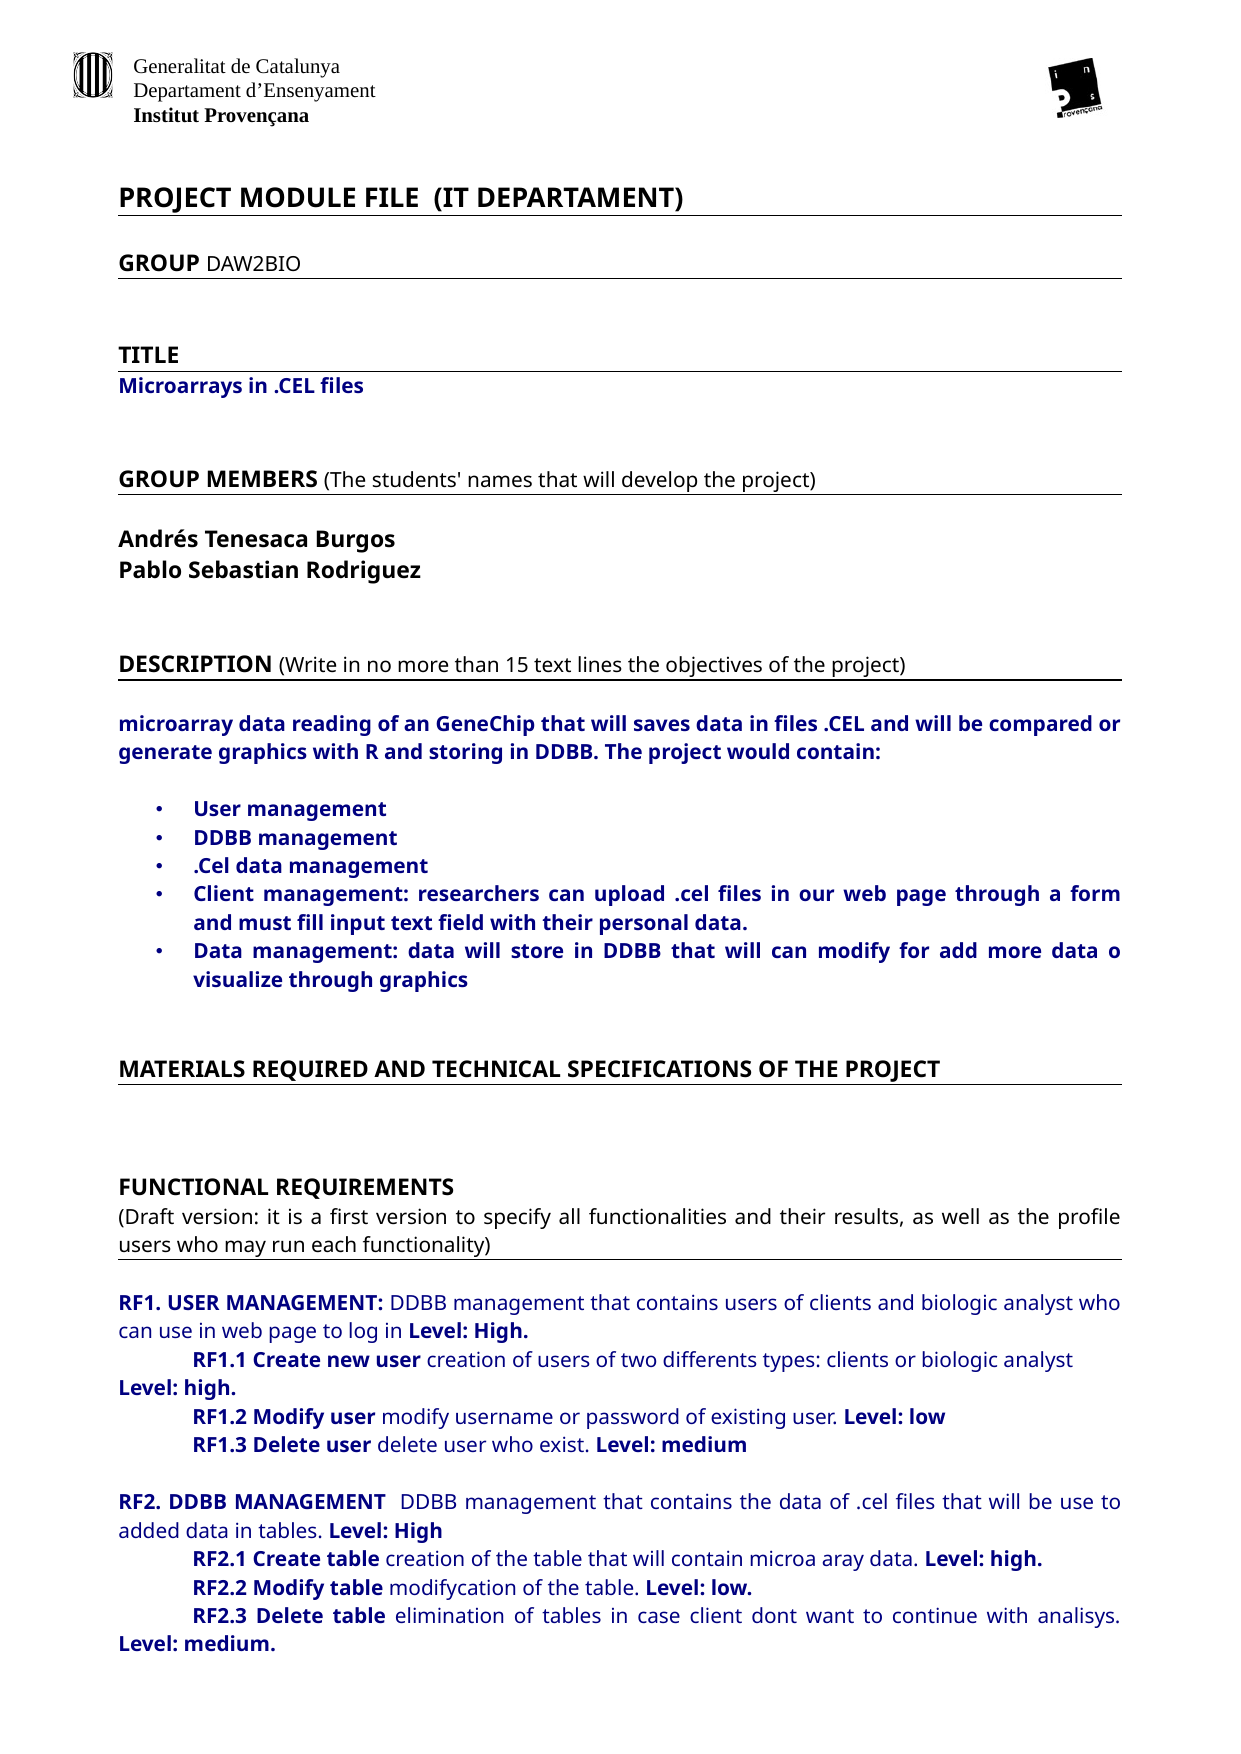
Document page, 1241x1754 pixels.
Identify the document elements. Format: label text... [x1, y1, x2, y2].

text PROJECT MODULE FILE (IT DEPARTAMENT) [118, 178, 1122, 215]
text RF2. DDBB MANAGEMENT DDBB management that contains the data of .cel files that will be use to added data in tables. Level: High [118, 1487, 1122, 1544]
picture [1031, 58, 1118, 118]
text GROUP DAW2BIO [118, 247, 1122, 278]
text Pablo Sebastian Rodriguez [118, 554, 1122, 586]
text Microarrays in .CEL files [118, 372, 1122, 400]
text RF2.2 Modify table modifycation of the table. Level: low. [118, 1573, 1122, 1601]
text microarray data reading of an GeneChip that will saves data in files .CEL and will be compared or generate graphics with R and storing in DDBB. The project would contain: [118, 709, 1122, 766]
text Andrés Tenesaca Burgos [118, 523, 1122, 554]
text MATERIALS REQUIRED AND TECHNICAL SPECIFICATIONS OF THE PROJECT [118, 1053, 1122, 1084]
text RF1. USER MANAGEMENT: DDBB management that contains users of clients and biologic analyst who can use in web page to log in Level: High. [118, 1288, 1122, 1345]
text DESCRIPTION (Write in no more than 15 text lines the objectives of the project) [118, 648, 1122, 679]
text RF2.3 Delete table elimination of tables in case client dont want to continue with analisys. Level: medium. [118, 1601, 1122, 1658]
text RF1.3 Delete user delete user who exist. Level: medium [118, 1430, 1122, 1459]
text RF2.1 Create table creation of the table that will contain microa aray data. Level: high. [118, 1544, 1122, 1573]
text GROUP MEMBERS (The students' names that will develop the project) [118, 462, 1122, 494]
text FUNCTIONAL REQUIREMENTS [118, 1171, 1122, 1202]
list Data management: data will store in DDBB that will can modify for add more data o visualize through graphics [156, 936, 1122, 993]
list .Cel data management [156, 851, 1122, 879]
text RF1.1 Create new user creation of users of two differents types: clients or biologic analyst Level: high. [118, 1345, 1122, 1402]
picture [73, 52, 113, 98]
text (Draft version: it is a first version to specify all functionalities and their results, as well as the profile users who may run each functionality) [118, 1202, 1122, 1259]
text RF1.2 Modify user modify username or password of existing user. Level: low [118, 1402, 1122, 1430]
list User management [156, 794, 1122, 823]
text TITLE [118, 339, 1122, 371]
list DDBB management [156, 823, 1122, 851]
list Client management: researchers can upload .cel files in our web page through a form and must fill input text field with their personal data. [156, 879, 1122, 936]
